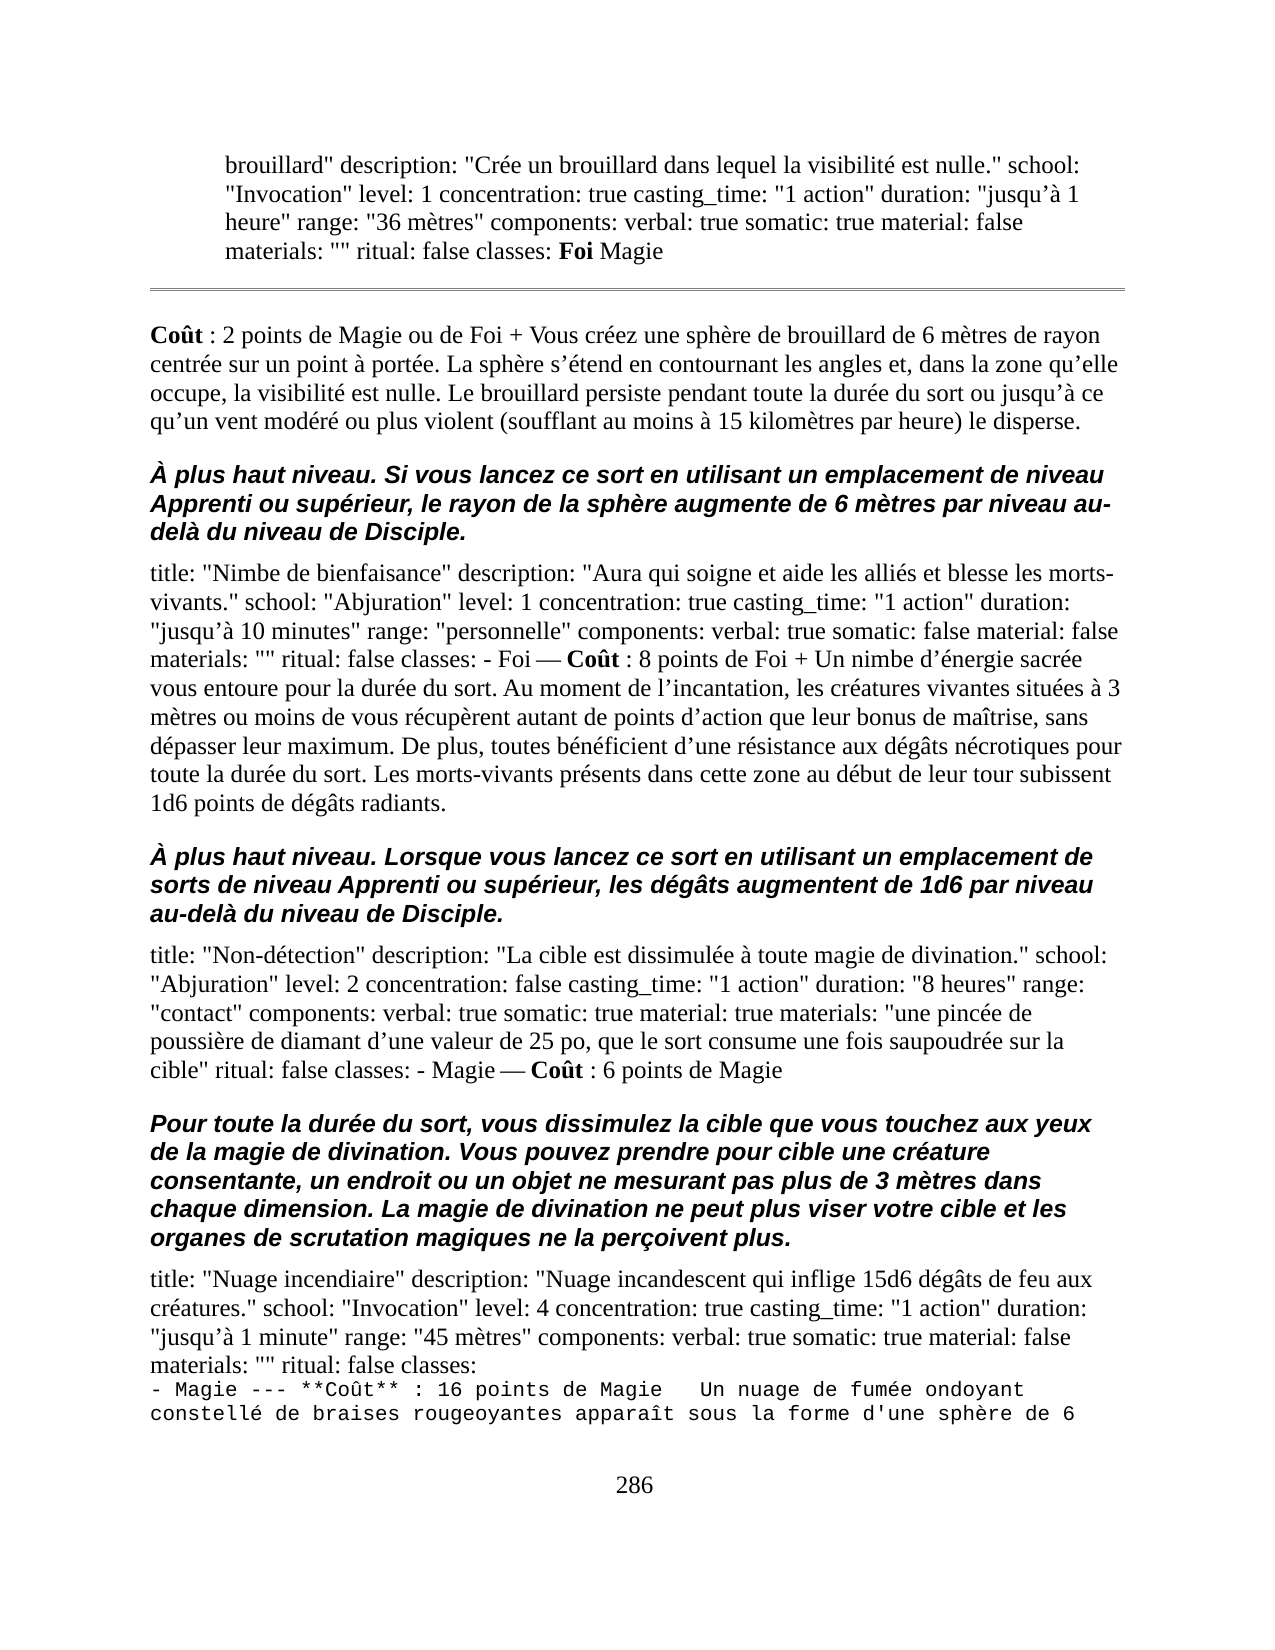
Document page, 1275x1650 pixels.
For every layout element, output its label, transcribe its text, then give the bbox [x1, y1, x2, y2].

text - Magie --- **Coût** : 16 points de Magie Un nuage de fumée ondoyant constellé de braises rougeoyantes apparaît sous la forme d'une sphère de 6 [150, 1379, 1125, 1426]
subtitle À plus haut niveau. Si vous lancez ce sort en utilisant un emplacement de niveau Apprenti ou supérieur, le rayon de la sphère augmente de 6 mètres par niveau au-delà du niveau de Disciple. [150, 460, 1125, 546]
text Coût : 2 points de Magie ou de Foi + Vous créez une sphère de brouillard de 6 mètres de rayon centrée sur un point à portée. La sphère s’étend en contournant les angles et, dans la zone qu’elle occupe, la visibilité est nulle. Le brouillard persiste pendant toute la durée du sort ou jusqu’à ce qu’un vent modéré ou plus violent (soufflant au moins à 15 kilomètres par heure) le disperse. [150, 320, 1125, 435]
text title: "Nuage incendiaire" description: "Nuage incandescent qui inflige 15d6 dégâts de feu aux créatures." school: "Invocation" level: 4 concentration: true casting_time: "1 action" duration: "jusqu’à 1 minute" range: "45 mètres" components: verbal: true somatic: true material: false materials: "" ritual: false classes: [150, 1264, 1125, 1379]
text title: "Non-détection" description: "La cible est dissimulée à toute magie de divination." school: "Abjuration" level: 2 concentration: false casting_time: "1 action" duration: "8 heures" range: "contact" components: verbal: true somatic: true material: true materials: "une pincée de poussière de diamant d’une valeur de 25 po, que le sort consume une fois saupoudrée sur la cible" ritual: false classes: - Magie — Coût : 6 points de Magie [150, 940, 1125, 1084]
text title: "Nimbe de bienfaisance" description: "Aura qui soigne et aide les alliés et blesse les morts-vivants." school: "Abjuration" level: 1 concentration: true casting_time: "1 action" duration: "jusqu’à 10 minutes" range: "personnelle" components: verbal: true somatic: false material: false materials: "" ritual: false classes: - Foi — Coût : 8 points de Foi + Un nimbe d’énergie sacrée vous entoure pour la durée du sort. Au moment de l’incantation, les créatures vivantes situées à 3 mètres ou moins de vous récupèrent autant de points d’action que leur bonus de maîtrise, sans dépasser leur maximum. De plus, toutes bénéficient d’une résistance aux dégâts nécrotiques pour toute la durée du sort. Les morts-vivants présents dans cette zone au début de leur tour subissent 1d6 points de dégâts radiants. [150, 558, 1125, 817]
subtitle Pour toute la durée du sort, vous dissimulez la cible que vous touchez aux yeux de la magie de divination. Vous pouvez prendre pour cible une créature consentante, un endroit ou un objet ne mesurant pas plus de 3 mètres dans chaque dimension. La magie de divination ne peut plus viser votre cible et les organes de scrutation magiques ne la perçoivent plus. [150, 1109, 1125, 1252]
subtitle À plus haut niveau. Lorsque vous lancez ce sort en utilisant un emplacement de sorts de niveau Apprenti ou supérieur, les dégâts augmentent de 1d6 par niveau au-delà du niveau de Disciple. [150, 842, 1125, 928]
list brouillard" description: "Crée un brouillard dans lequel la visibilité est nulle." school: "Invocation" level: 1 concentration: true casting_time: "1 action" duration: "jusqu’à 1 heure" range: "36 mètres" components: verbal: true somatic: true material: false materials: "" ritual: false classes: Foi Magie [187, 150, 1125, 265]
